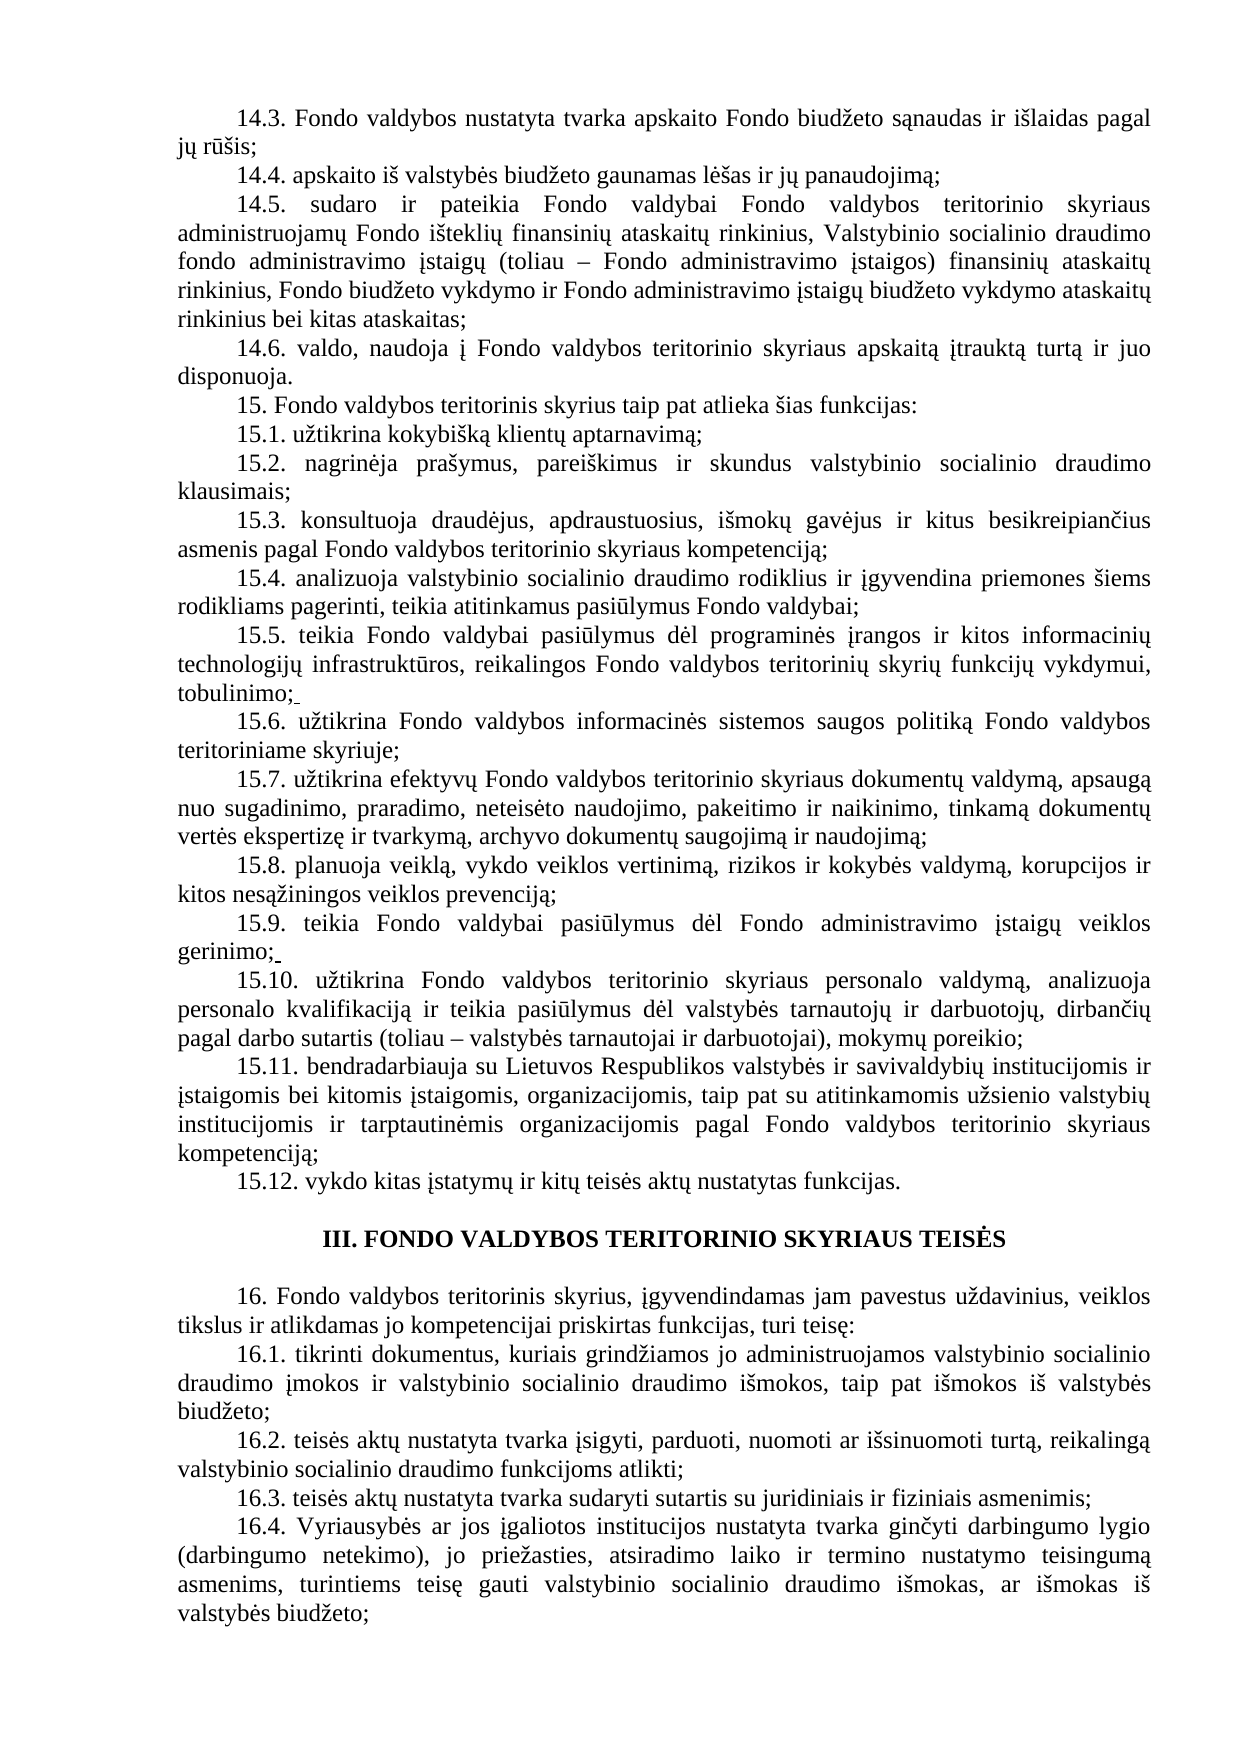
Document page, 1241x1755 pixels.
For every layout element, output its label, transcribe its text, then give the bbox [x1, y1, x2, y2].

text 15.7. užtikrina efektyvų Fondo valdybos teritorinio skyriaus dokumentų valdymą, apsaugą nuo sugadinimo, praradimo, neteisėto naudojimo, pakeitimo ir naikinimo, tinkamą dokumentų vertės ekspertizę ir tvarkymą, archyvo dokumentų saugojimą ir naudojimą; [177, 764, 1152, 850]
text 14.3. Fondo valdybos nustatyta tvarka apskaito Fondo biudžeto sąnaudas ir išlaidas pagal jų rūšis; [177, 103, 1152, 160]
text 16.4. Vyriausybės ar jos įgaliotos institucijos nustatyta tvarka ginčyti darbingumo lygio (darbingumo netekimo), jo priežasties, atsiradimo laiko ir termino nustatymo teisingumą asmenims, turintiems teisę gauti valstybinio socialinio draudimo išmokas, ar išmokas iš valstybės biudžeto; [177, 1511, 1152, 1626]
text 15.3. konsultuoja draudėjus, apdraustuosius, išmokų gavėjus ir kitus besikreipiančius asmenis pagal Fondo valdybos teritorinio skyriaus kompetenciją; [177, 505, 1152, 563]
text 15.6. užtikrina Fondo valdybos informacinės sistemos saugos politiką Fondo valdybos teritoriniame skyriuje; [177, 706, 1152, 764]
text 16. Fondo valdybos teritorinis skyrius, įgyvendindamas jam pavestus uždavinius, veiklos tikslus ir atlikdamas jo kompetencijai priskirtas funkcijas, turi teisę: [177, 1281, 1152, 1339]
text 15.10. užtikrina Fondo valdybos teritorinio skyriaus personalo valdymą, analizuoja personalo kvalifikaciją ir teikia pasiūlymus dėl valstybės tarnautojų ir darbuotojų, dirbančių pagal darbo sutartis (toliau – valstybės tarnautojai ir darbuotojai), mokymų poreikio; [177, 965, 1152, 1051]
text 16.1. tikrinti dokumentus, kuriais grindžiamos jo administruojamos valstybinio socialinio draudimo įmokos ir valstybinio socialinio draudimo išmokos, taip pat išmokos iš valstybės biudžeto; [177, 1339, 1152, 1425]
text 14.6. valdo, naudoja į Fondo valdybos teritorinio skyriaus apskaitą įtrauktą turtą ir juo disponuoja. [177, 333, 1152, 390]
text 15.1. užtikrina kokybišką klientų aptarnavimą; [177, 419, 1152, 448]
text 15.11. bendradarbiauja su Lietuvos Respublikos valstybės ir savivaldybių institucijomis ir įstaigomis bei kitomis įstaigomis, organizacijomis, taip pat su atitinkamomis užsienio valstybių institucijomis ir tarptautinėmis organizacijomis pagal Fondo valdybos teritorinio skyriaus kompetenciją; [177, 1051, 1152, 1166]
text 14.4. apskaito iš valstybės biudžeto gaunamas lėšas ir jų panaudojimą; [177, 160, 1152, 189]
text 15.5. teikia Fondo valdybai pasiūlymus dėl programinės įrangos ir kitos informacinių technologijų infrastruktūros, reikalingos Fondo valdybos teritorinių skyrių funkcijų vykdymui, tobulinimo; [177, 620, 1152, 706]
text 15.2. nagrinėja prašymus, pareiškimus ir skundus valstybinio socialinio draudimo klausimais; [177, 448, 1152, 505]
text 15.4. analizuoja valstybinio socialinio draudimo rodiklius ir įgyvendina priemones šiems rodikliams pagerinti, teikia atitinkamus pasiūlymus Fondo valdybai; [177, 563, 1152, 620]
text 16.3. teisės aktų nustatyta tvarka sudaryti sutartis su juridiniais ir fiziniais asmenimis; [177, 1483, 1152, 1511]
text 15. Fondo valdybos teritorinis skyrius taip pat atlieka šias funkcijas: [177, 390, 1152, 419]
text 16.2. teisės aktų nustatyta tvarka įsigyti, parduoti, nuomoti ar išsinuomoti turtą, reikalingą valstybinio socialinio draudimo funkcijoms atlikti; [177, 1425, 1152, 1483]
text 15.8. planuoja veiklą, vykdo veiklos vertinimą, rizikos ir kokybės valdymą, korupcijos ir kitos nesąžiningos veiklos prevenciją; [177, 850, 1152, 908]
text III. FONDO VALDYBOS TERITORINIO SKYRIAUS TEISĖS [177, 1224, 1152, 1253]
text 15.9. teikia Fondo valdybai pasiūlymus dėl Fondo administravimo įstaigų veiklos gerinimo; [177, 908, 1152, 965]
text 14.5. sudaro ir pateikia Fondo valdybai Fondo valdybos teritorinio skyriaus administruojamų Fondo išteklių finansinių ataskaitų rinkinius, Valstybinio socialinio draudimo fondo administravimo įstaigų (toliau – Fondo administravimo įstaigos) finansinių ataskaitų rinkinius, Fondo biudžeto vykdymo ir Fondo administravimo įstaigų biudžeto vykdymo ataskaitų rinkinius bei kitas ataskaitas; [177, 189, 1152, 333]
text 15.12. vykdo kitas įstatymų ir kitų teisės aktų nustatytas funkcijas. [177, 1166, 1152, 1195]
